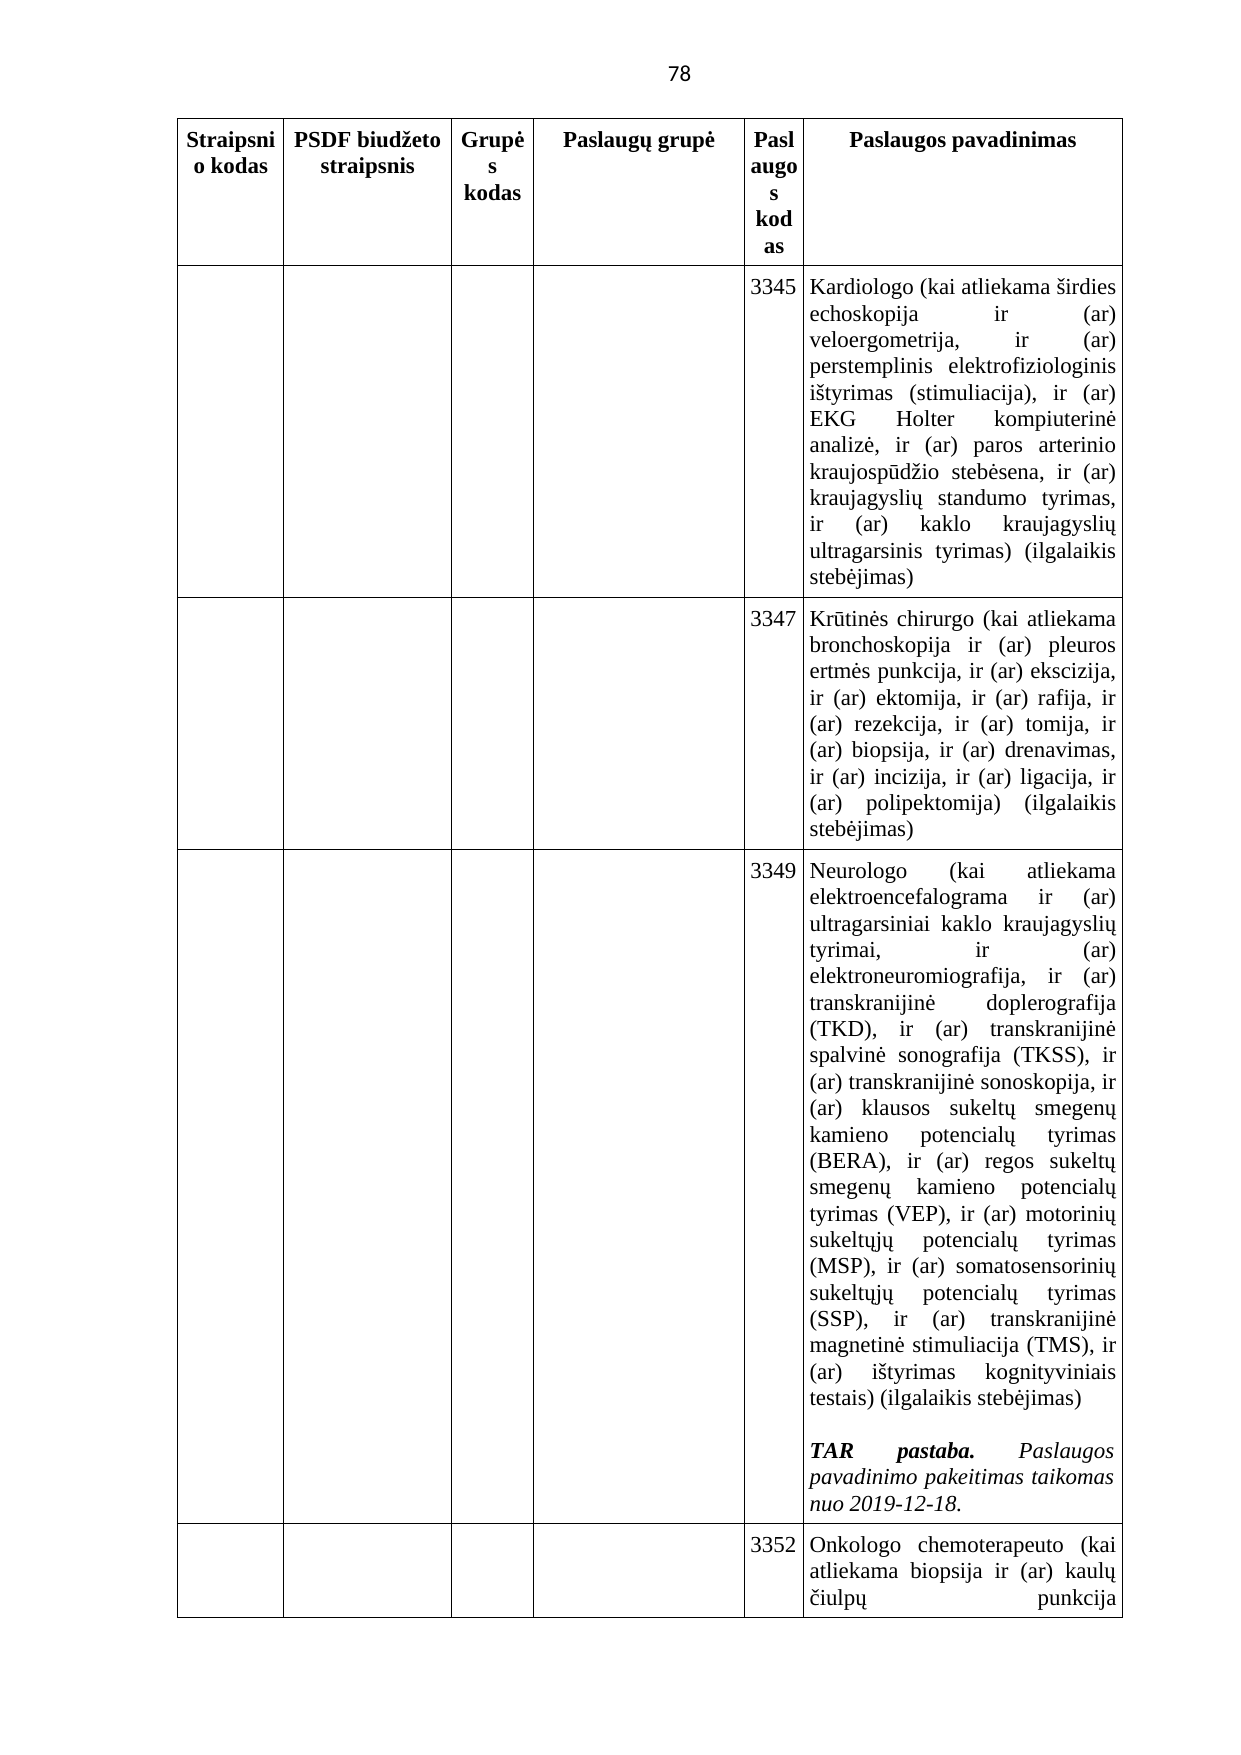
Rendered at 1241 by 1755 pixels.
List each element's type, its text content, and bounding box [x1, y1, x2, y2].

table_cell [534, 598, 744, 849]
table_cell [452, 266, 533, 597]
table_cell [534, 266, 744, 597]
table_cell Krūtinės chirurgo (kai atliekama bronchoskopija ir (ar) pleuros ertmės punkcija, ir (ar) ekscizija, ir (ar) ektomija, ir (ar) rafija, ir (ar) rezekcija, ir (ar) tomija, ir (ar) biopsija, ir (ar) drenavimas, ir (ar) incizija, ir (ar) ligacija, ir (ar) polipektomija) (ilgalaikis stebėjimas) [804, 598, 1122, 849]
table_header Straipsnio kodas [178, 119, 283, 265]
table_cell [284, 598, 451, 849]
table_cell 3345 [745, 266, 803, 597]
table_header Grupės kodas [452, 119, 533, 265]
table_cell [178, 1524, 283, 1617]
table_cell [452, 1524, 533, 1617]
table_cell [534, 850, 744, 1523]
table_cell [178, 266, 283, 597]
table_cell 3349 [745, 850, 803, 1523]
table_cell [534, 1524, 744, 1617]
table_header PSDF biudžeto straipsnis [284, 119, 451, 265]
table_cell [284, 266, 451, 597]
table_cell 3347 [745, 598, 803, 849]
table_header Paslaugos kodas [745, 119, 803, 265]
table_header Paslaugos pavadinimas [804, 119, 1122, 265]
table_cell Onkologo chemoterapeuto (kai atliekama biopsija ir (ar) kaulų čiulpų punkcija [804, 1524, 1122, 1617]
table_cell [178, 598, 283, 849]
table_cell [178, 850, 283, 1523]
table_cell Neurologo (kai atliekama elektroencefalograma ir (ar) ultragarsiniai kaklo kraujagyslių tyrimai, ir (ar) elektroneuromiografija, ir (ar) transkranijinė doplerografija (TKD), ir (ar) transkranijinė spalvinė sonografija (TKSS), ir (ar) transkranijinė sonoskopija, ir (ar) klausos sukeltų smegenų kamieno potencialų tyrimas (BERA), ir (ar) regos sukeltų smegenų kamieno potencialų tyrimas (VEP), ir (ar) motorinių sukeltųjų potencialų tyrimas (MSP), ir (ar) somatosensorinių sukeltųjų potencialų tyrimas (SSP), ir (ar) transkranijinė magnetinė stimuliacija (TMS), ir (ar) ištyrimas kognityviniais testais) (ilgalaikis stebėjimas) TAR pastaba. Paslaugos pavadinimo pakeitimas taikomas nuo 2019-12-18. [804, 850, 1122, 1523]
table_cell [284, 850, 451, 1523]
table_cell [452, 598, 533, 849]
table_cell [452, 850, 533, 1523]
table_cell Kardiologo (kai atliekama širdies echoskopija ir (ar) veloergometrija, ir (ar) perstemplinis elektrofiziologinis ištyrimas (stimuliacija), ir (ar) EKG Holter kompiuterinė analizė, ir (ar) paros arterinio kraujospūdžio stebėsena, ir (ar) kraujagyslių standumo tyrimas, ir (ar) kaklo kraujagyslių ultragarsinis tyrimas) (ilgalaikis stebėjimas) [804, 266, 1122, 597]
table_header Paslaugų grupė [534, 119, 744, 265]
table_cell 3352 [745, 1524, 803, 1617]
table_cell [284, 1524, 451, 1617]
